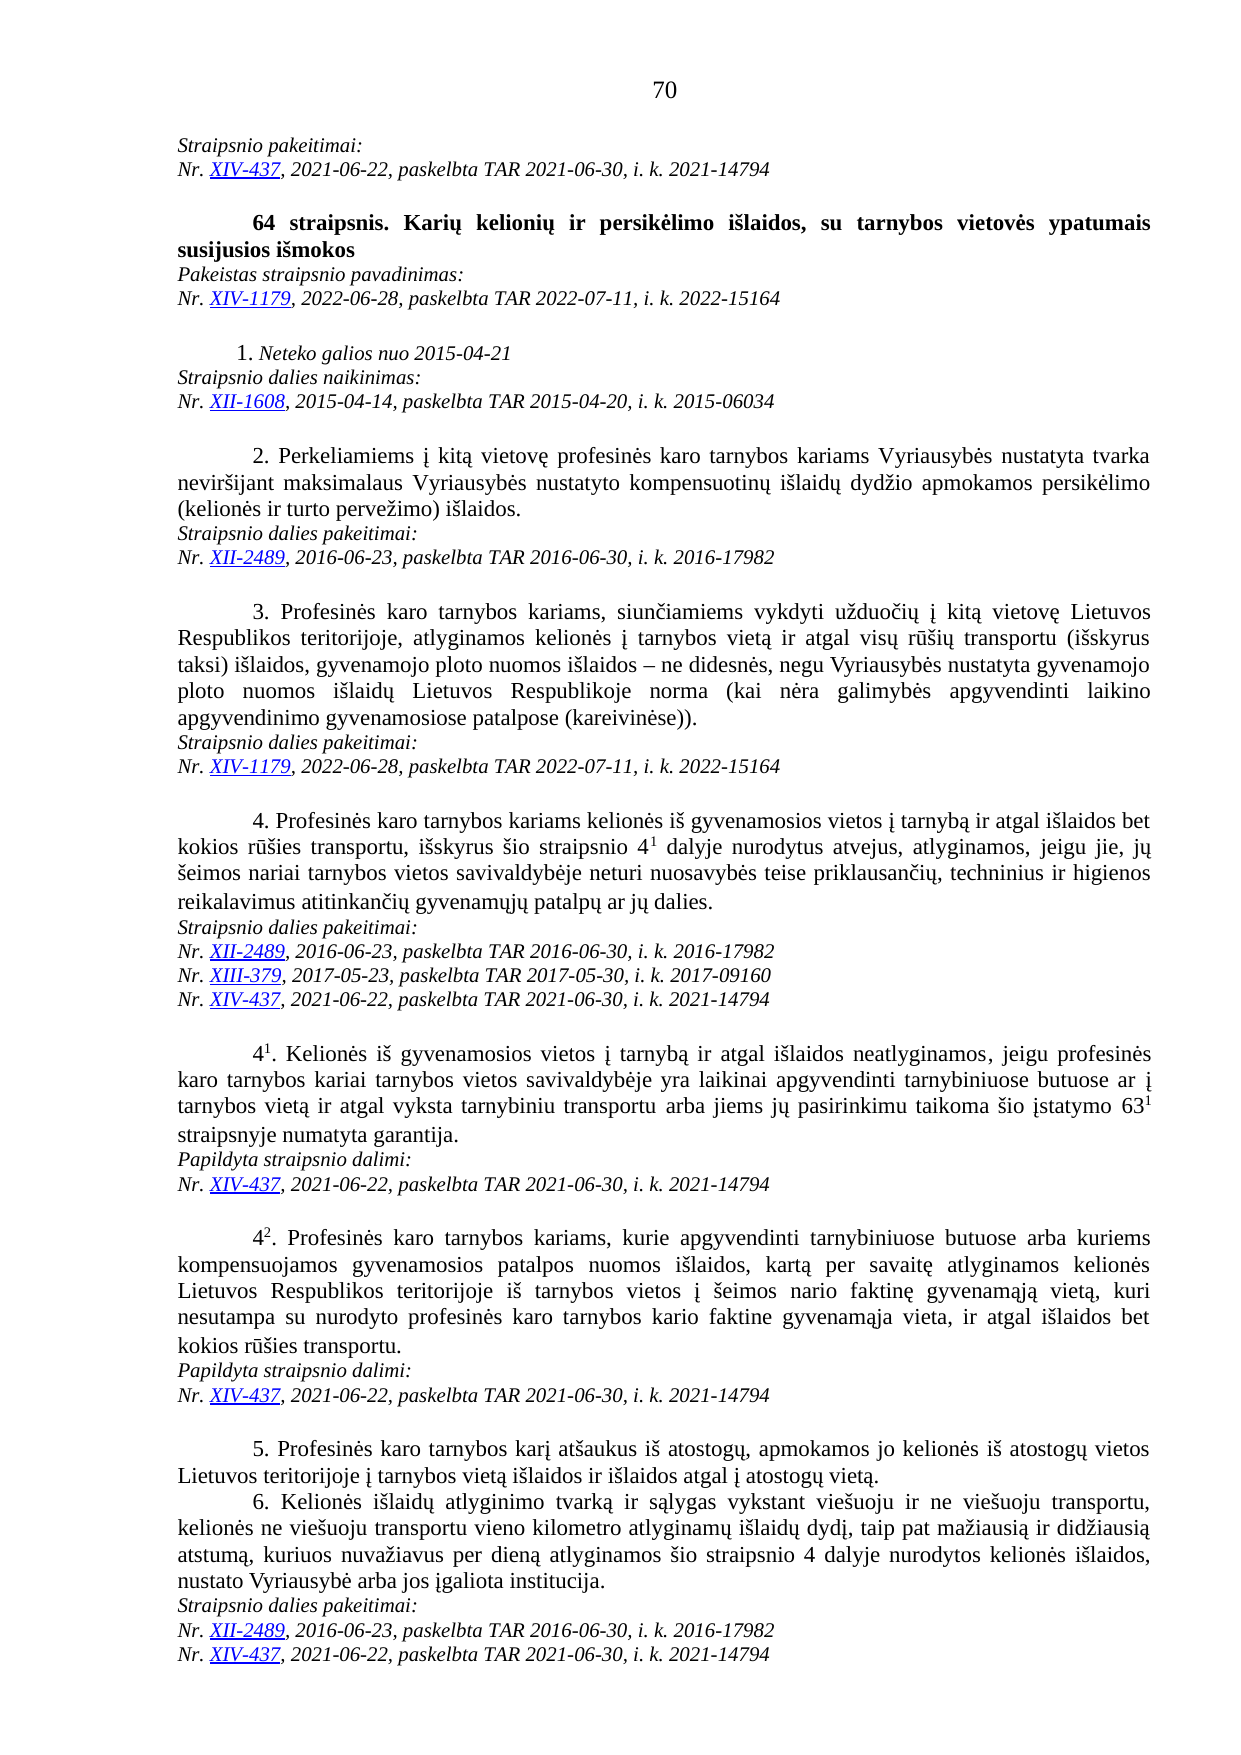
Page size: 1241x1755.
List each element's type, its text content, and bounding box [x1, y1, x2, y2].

text 6. Kelionės išlaidų atlyginimo tvarką ir sąlygas vykstant viešuoju ir ne viešuoju transportu, kelionės ne viešuoju transportu vieno kilometro atlyginamų išlaidų dydį, taip pat mažiausią ir didžiausią atstumą, kuriuos nuvažiavus per dieną atlyginamos šio straipsnio 4 dalyje nurodytos kelionės išlaidos, nustato Vyriausybė arba jos įgaliota institucija. [177, 1488, 1152, 1593]
text 1. Neteko galios nuo 2015-04-21 [177, 339, 1152, 365]
text 4. Profesinės karo tarnybos kariams kelionės iš gyvenamosios vietos į tarnybą ir atgal išlaidos bet kokios rūšies transportu, išskyrus šio straipsnio 41 dalyje nurodytus atvejus, atlyginamos, jeigu jie, jų šeimos nariai tarnybos vietos savivaldybėje neturi nuosavybės teise priklausančių, techninius ir higienos reikalavimus atitinkančių gyvenamųjų patalpų ar jų dalies. [177, 807, 1152, 914]
text Papildyta straipsnio dalimi: [177, 1358, 1152, 1382]
text Straipsnio dalies pakeitimai: [177, 914, 1152, 939]
text Nr. XII-2489, 2016-06-23, paskelbta TAR 2016-06-30, i. k. 2016-17982 [177, 939, 1152, 963]
text Nr. XIV-1179, 2022-06-28, paskelbta TAR 2022-07-11, i. k. 2022-15164 [177, 286, 1152, 310]
text Nr. XII-1608, 2015-04-14, paskelbta TAR 2015-04-20, i. k. 2015-06034 [177, 389, 1152, 413]
text Nr. XIV-437, 2021-06-22, paskelbta TAR 2021-06-30, i. k. 2021-14794 [177, 157, 1152, 181]
text Nr. XIV-437, 2021-06-22, paskelbta TAR 2021-06-30, i. k. 2021-14794 [177, 1171, 1152, 1196]
text Straipsnio dalies pakeitimai: [177, 730, 1152, 754]
text Nr. XIV-1179, 2022-06-28, paskelbta TAR 2022-07-11, i. k. 2022-15164 [177, 754, 1152, 778]
text Papildyta straipsnio dalimi: [177, 1147, 1152, 1171]
text Nr. XII-2489, 2016-06-23, paskelbta TAR 2016-06-30, i. k. 2016-17982 [177, 545, 1152, 569]
text 2. Perkeliamiems į kitą vietovę profesinės karo tarnybos kariams Vyriausybės nustatyta tvarka neviršijant maksimalaus Vyriausybės nustatyto kompensuotinų išlaidų dydžio apmokamos persikėlimo (kelionės ir turto pervežimo) išlaidos. [177, 442, 1152, 521]
text Nr. XIV-437, 2021-06-22, paskelbta TAR 2021-06-30, i. k. 2021-14794 [177, 1642, 1152, 1666]
text Straipsnio pakeitimai: [177, 132, 1152, 157]
text Straipsnio dalies naikinimas: [177, 365, 1152, 389]
text 42. Profesinės karo tarnybos kariams, kurie apgyvendinti tarnybiniuose butuose arba kuriems kompensuojamos gyvenamosios patalpos nuomos išlaidos, kartą per savaitę atlyginamos kelionės Lietuvos Respublikos teritorijoje iš tarnybos vietos į šeimos nario faktinę gyvenamąją vietą, kuri nesutampa su nurodyto profesinės karo tarnybos kario faktine gyvenamąja vieta, ir atgal išlaidos bet kokios rūšies transportu. [177, 1224, 1152, 1358]
text Nr. XII-2489, 2016-06-23, paskelbta TAR 2016-06-30, i. k. 2016-17982 [177, 1617, 1152, 1642]
text Straipsnio dalies pakeitimai: [177, 1593, 1152, 1617]
text 41. Kelionės iš gyvenamosios vietos į tarnybą ir atgal išlaidos neatlyginamos, jeigu profesinės karo tarnybos kariai tarnybos vietos savivaldybėje yra laikinai apgyvendinti tarnybiniuose butuose ar į tarnybos vietą ir atgal vyksta tarnybiniu transportu arba jiems jų pasirinkimu taikoma šio įstatymo 631 straipsnyje numatyta garantija. [177, 1039, 1152, 1147]
text Pakeistas straipsnio pavadinimas: [177, 262, 1152, 286]
text 5. Profesinės karo tarnybos karį atšaukus iš atostogų, apmokamos jo kelionės iš atostogų vietos Lietuvos teritorijoje į tarnybos vietą išlaidos ir išlaidos atgal į atostogų vietą. [177, 1435, 1152, 1488]
text Nr. XIV-437, 2021-06-22, paskelbta TAR 2021-06-30, i. k. 2021-14794 [177, 1382, 1152, 1407]
text 64 straipsnis. Karių kelionių ir persikėlimo išlaidos, su tarnybos vietovės ypatumais susijusios išmokos [177, 209, 1152, 262]
text Nr. XIII-379, 2017-05-23, paskelbta TAR 2017-05-30, i. k. 2017-09160 [177, 963, 1152, 987]
text Straipsnio dalies pakeitimai: [177, 521, 1152, 545]
text 3. Profesinės karo tarnybos kariams, siunčiamiems vykdyti užduočių į kitą vietovę Lietuvos Respublikos teritorijoje, atlyginamos kelionės į tarnybos vietą ir atgal visų rūšių transportu (išskyrus taksi) išlaidos, gyvenamojo ploto nuomos išlaidos – ne didesnės, negu Vyriausybės nustatyta gyvenamojo ploto nuomos išlaidų Lietuvos Respublikoje norma (kai nėra galimybės apgyvendinti laikino apgyvendinimo gyvenamosiose patalpose (kareivinėse)). [177, 598, 1152, 730]
text Nr. XIV-437, 2021-06-22, paskelbta TAR 2021-06-30, i. k. 2021-14794 [177, 987, 1152, 1011]
